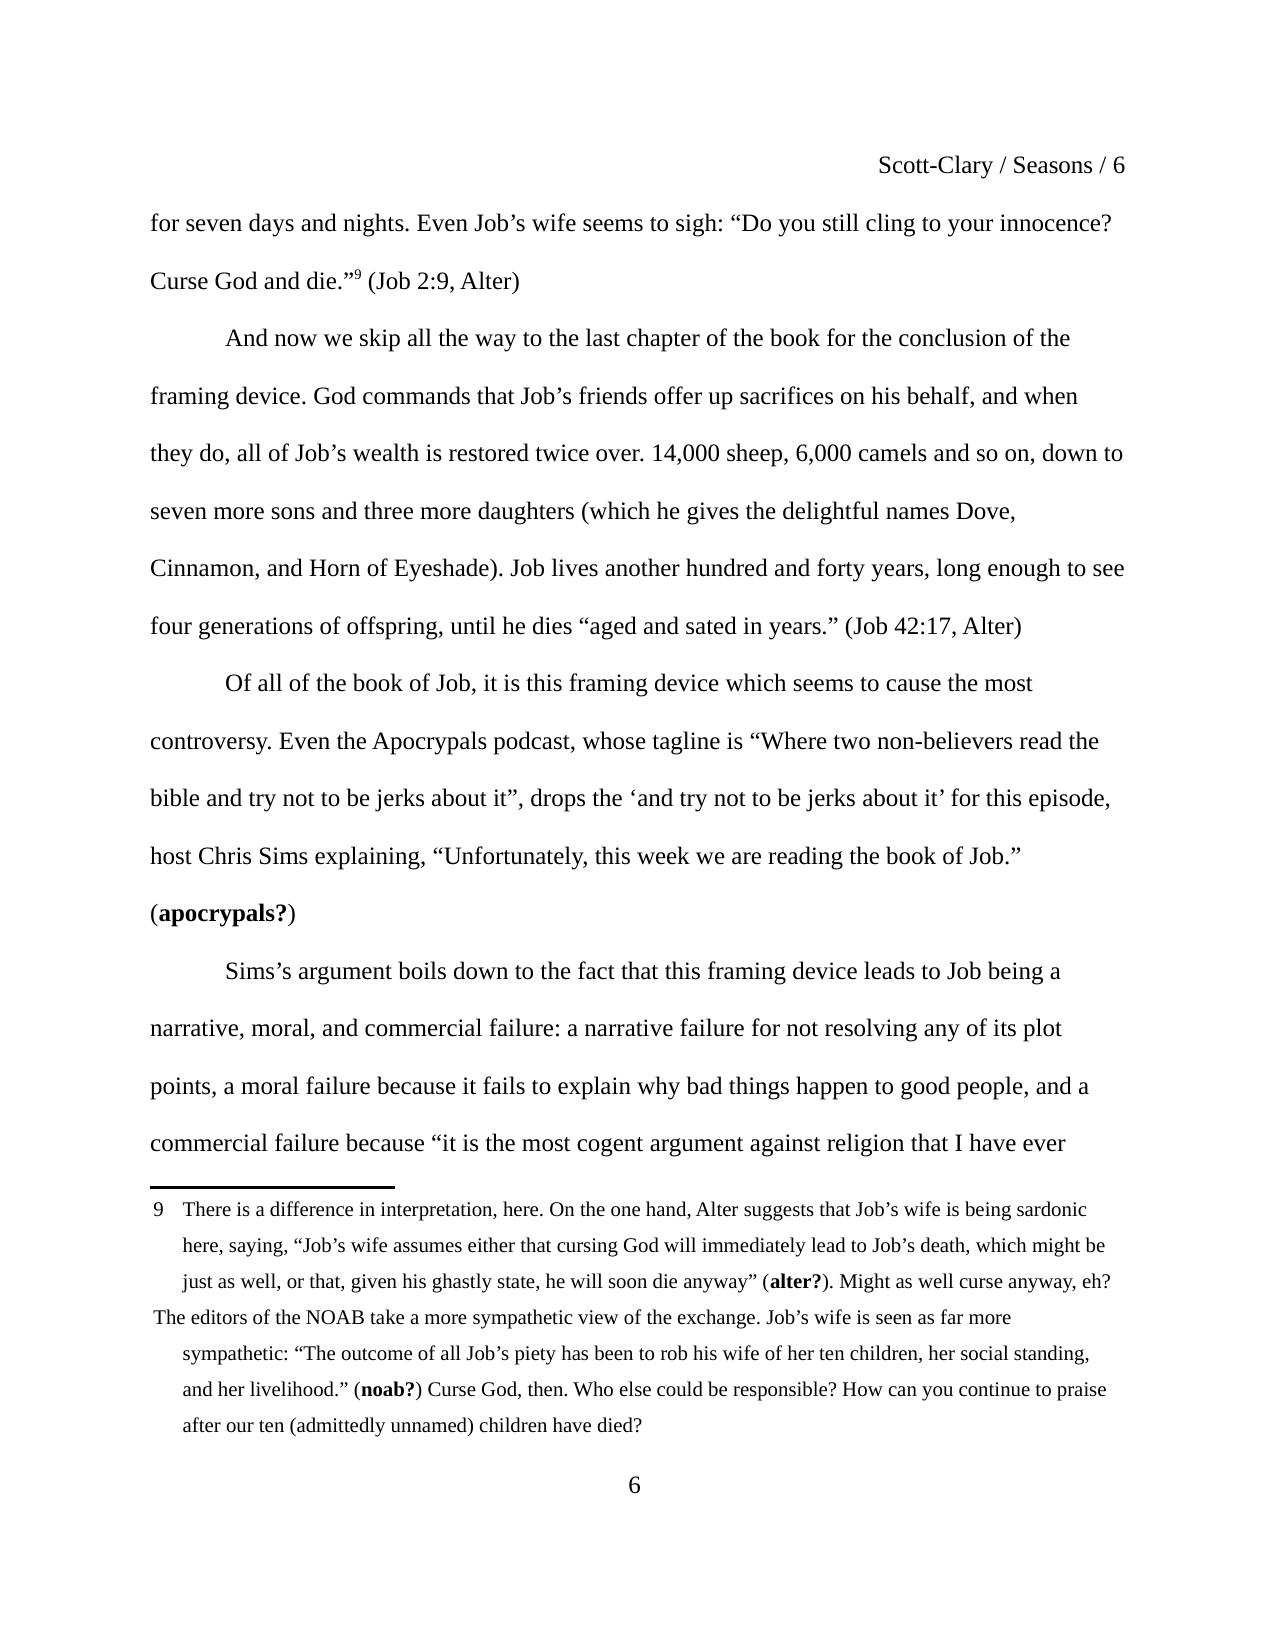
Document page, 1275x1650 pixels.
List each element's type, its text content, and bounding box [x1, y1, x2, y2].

text There is a difference in interpretation, here. On the one hand, Alter suggests that Job’s wife is being sardonic here, saying, “Job’s wife assumes either that cursing God will immediately lead to Job’s death, which might be just as well, or that, given his ghastly state, he will soon die anyway” (alter?). Might as well curse anyway, eh? [150, 1194, 1125, 1293]
text And now we skip all the way to the last chapter of the book for the conclusion of the framing device. God commands that Job’s friends offer up sacrifices on his behalf, and when they do, all of Job’s wealth is restored twice over. 14,000 sheep, 6,000 camels and so on, down to seven more sons and three more daughters (which he gives the delightful names Dove, Cinnamon, and Horn of Eyeshade). Job lives another hundred and forty years, long enough to see four generations of offspring, until he dies “aged and sated in years.” (Job 42:17, Alter) [150, 323, 1125, 639]
text for seven days and nights. Even Job’s wife seems to sigh: “Do you still cling to your innocence? Curse God and die.” (Job 2:9, Alter) [150, 208, 1125, 294]
text Of all of the book of Job, it is this framing device which seems to cause the most controversy. Even the Apocrypals podcast, whose tagline is “Where two non-believers read the bible and try not to be jerks about it”, drops the ‘and try not to be jerks about it’ for this episode, host Chris Sims explaining, “Unfortunately, this week we are reading the book of Job.” (apocrypals?) [150, 668, 1125, 927]
text Sims’s argument boils down to the fact that this framing device leads to Job being a narrative, moral, and commercial failure: a narrative failure for not resolving any of its plot points, a moral failure because it fails to explain why bad things happen to good people, and a commercial failure because “it is the most cogent argument against religion that I have ever [150, 956, 1125, 1157]
text The editors of the NOAB take a more sympathetic view of the exchange. Job’s wife is seen as far more sympathetic: “The outcome of all Job’s piety has been to rob his wife of her ten children, her social standing, and her livelihood.” (noab?) Curse God, then. Who else could be responsible? How can you continue to praise after our ten (admittedly unnamed) children have died? [150, 1302, 1125, 1440]
